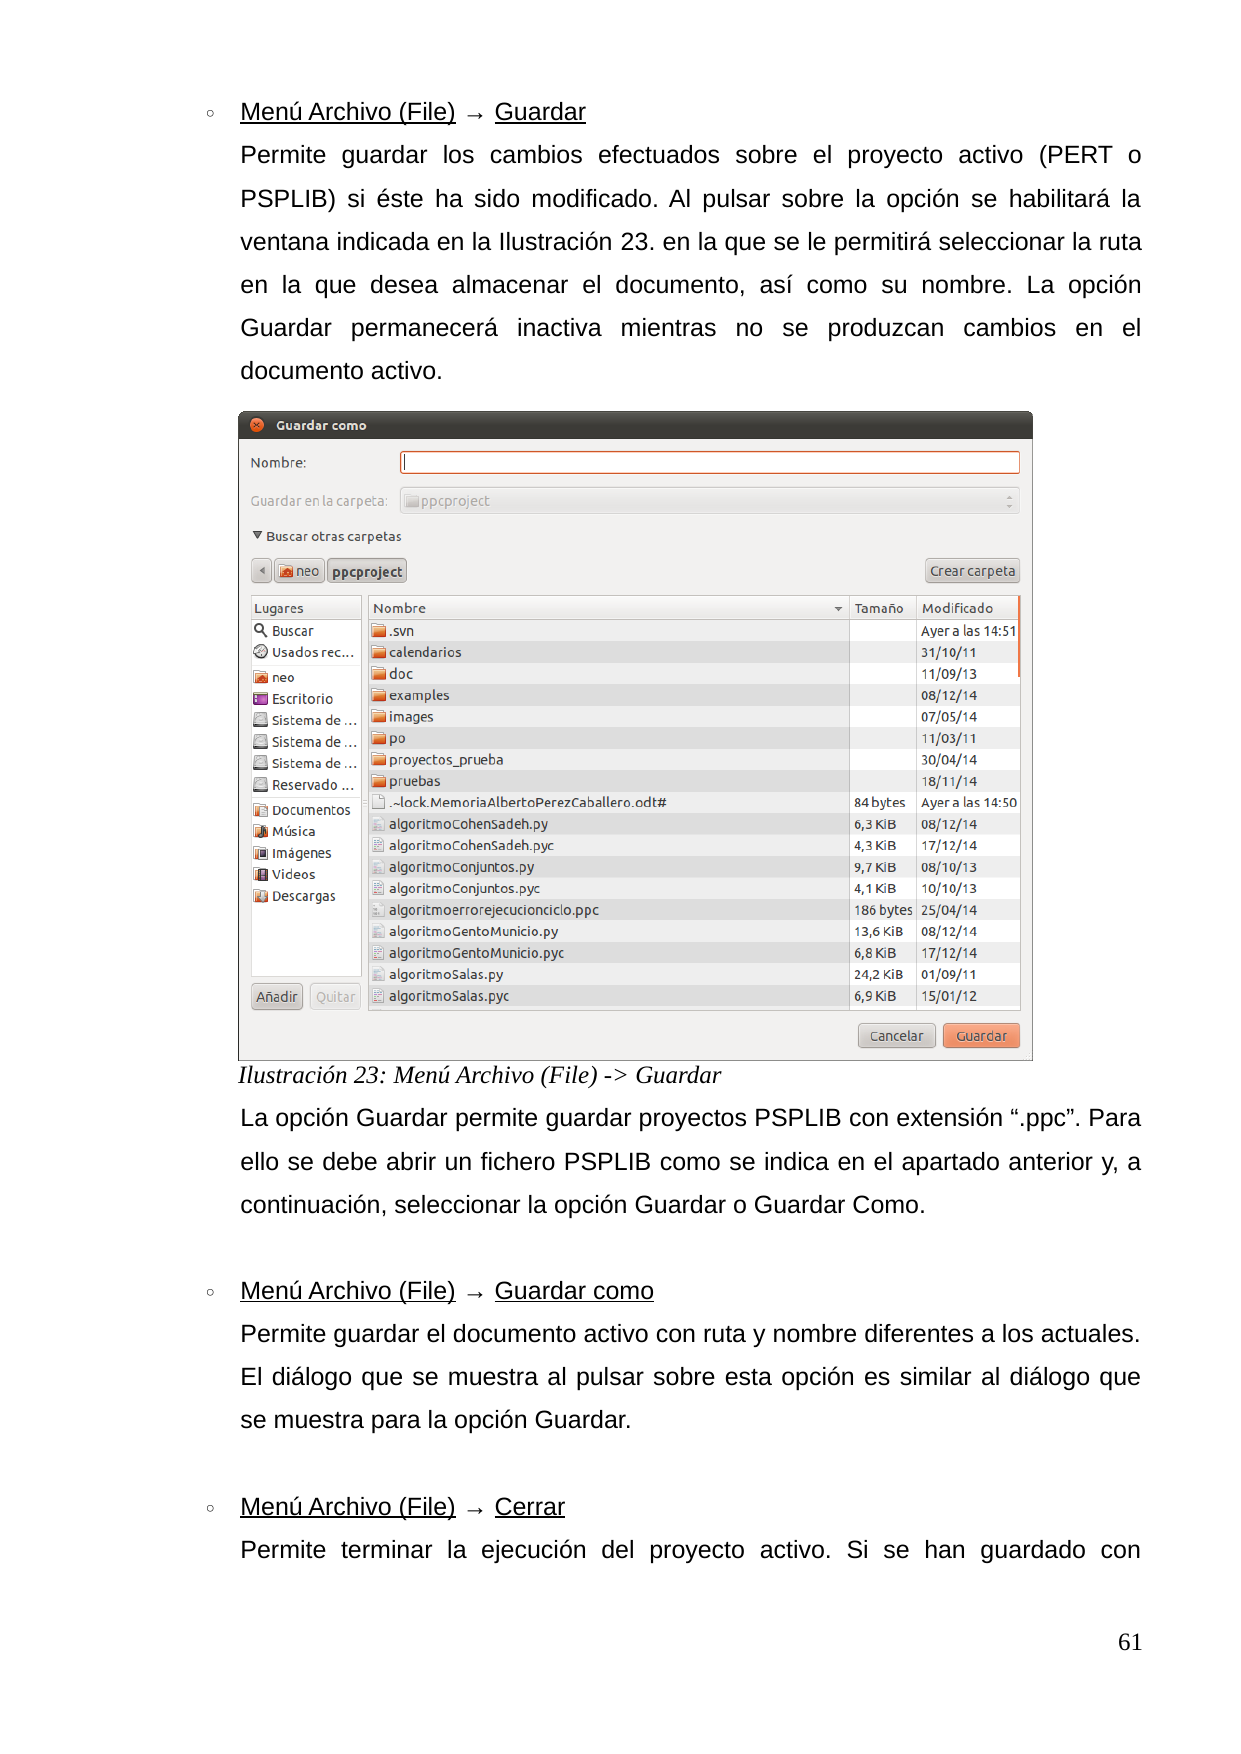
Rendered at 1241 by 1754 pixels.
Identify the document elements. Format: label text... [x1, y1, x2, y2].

list Permite terminar la ejecución del proyecto activo. Si se han guardado con [203, 1535, 1143, 1563]
list Menú Archivo (File) → Guardar [203, 97, 1143, 126]
list Menú Archivo (File) → Guardar como [203, 1276, 1143, 1305]
picture [238, 411, 1033, 1061]
list La opción Guardar permite guardar proyectos PSPLIB con extensión “.ppc”. Para ello se debe abrir un fichero PSPLIB como se indica en el apartado anterior y, a continuación, seleccionar la opción Guardar o Guardar Como. [203, 399, 1143, 1218]
list Permite guardar el documento activo con ruta y nombre diferentes a los actuales. El diálogo que se muestra al pulsar sobre esta opción es similar al diálogo que se muestra para la opción Guardar. [203, 1319, 1143, 1434]
list Permite guardar los cambios efectuados sobre el proyecto activo (PERT o PSPLIB) si éste ha sido modificado. Al pulsar sobre la opción se habilitará la ventana indicada en la Ilustración 23. en la que se le permitirá seleccionar la ruta en la que desea almacenar el documento, así como su nombre. La opción Guardar permanecerá inactiva mientras no se produzcan cambios en el documento activo. [203, 141, 1143, 385]
list Menú Archivo (File) → Cerrar [203, 1492, 1143, 1520]
list Ilustración 23: Menú Archivo (File) -> Guardar [238, 1061, 1033, 1089]
